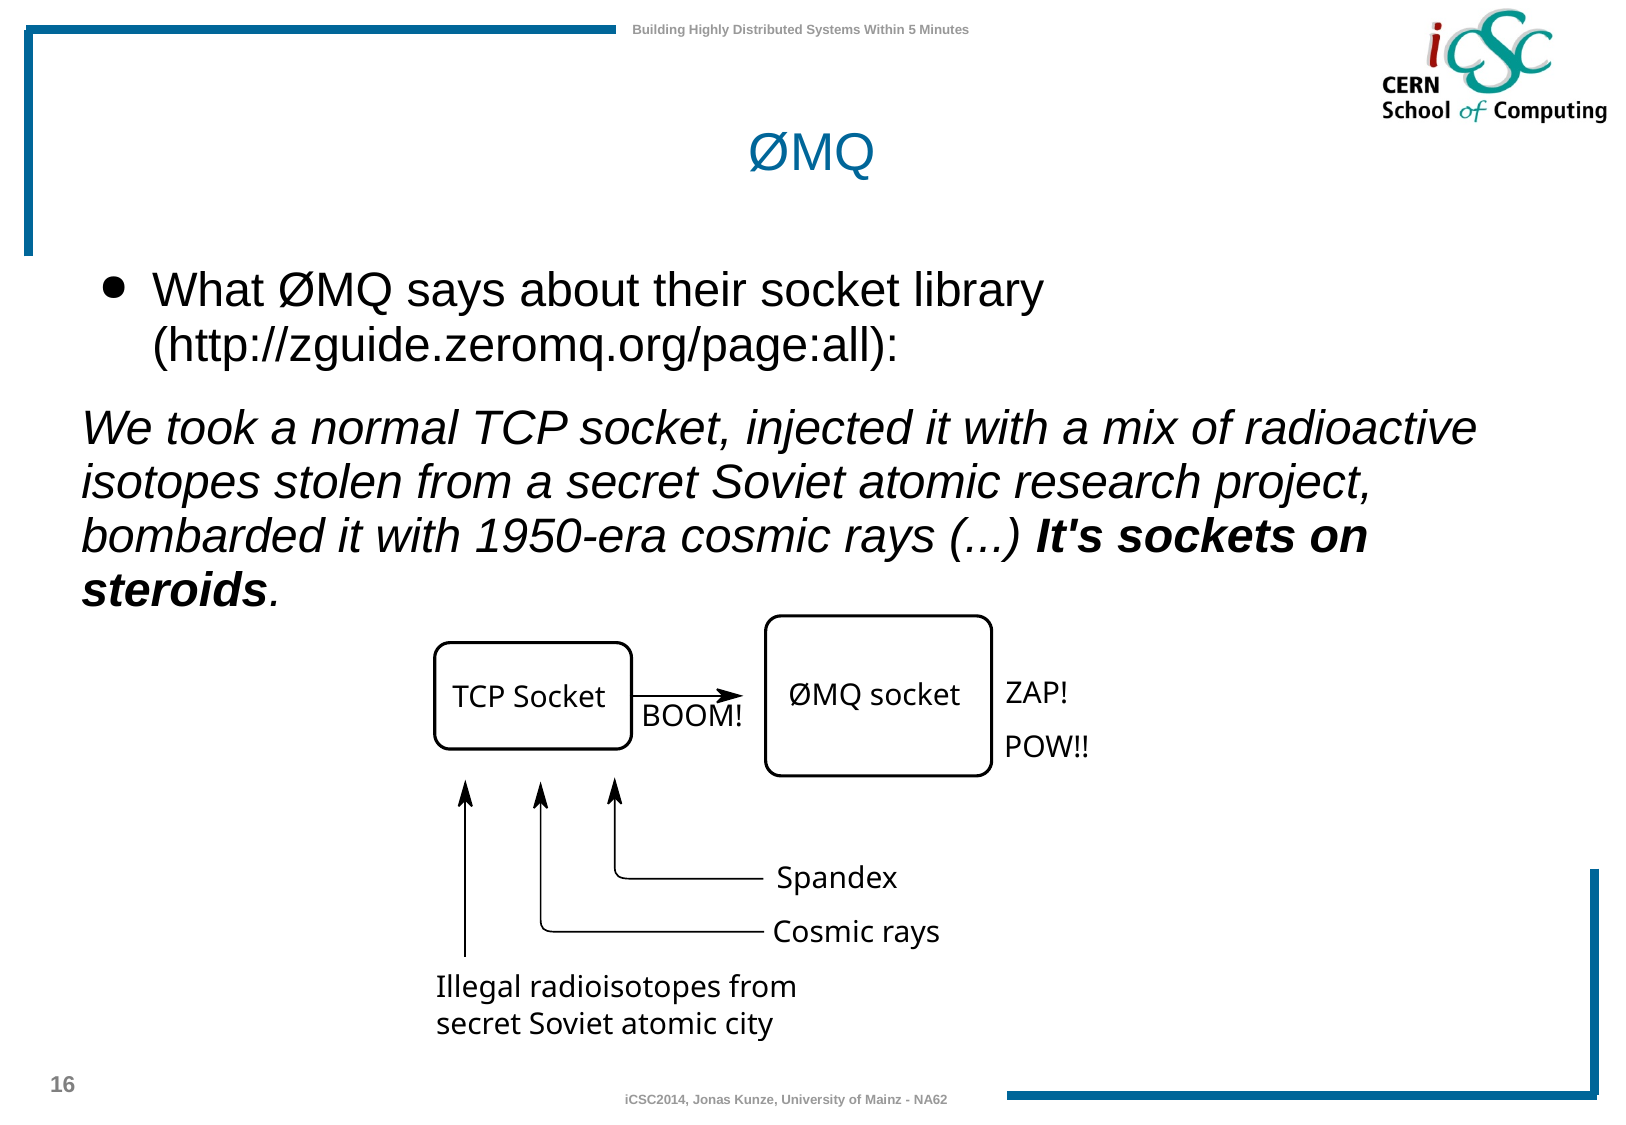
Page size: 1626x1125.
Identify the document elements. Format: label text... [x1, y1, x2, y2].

title ØMQ [81, 44, 1544, 233]
list What ØMQ says about their socket library (http://zguide.zeromq.org/page:all): We took a normal TCP socket, injected it with a mix of radioactive isotopes stolen from a secret Soviet atomic research project, bombarded it with 1950-era cosmic rays (...) It's sockets on steroids. [81, 263, 1512, 1051]
picture [1381, 8, 1608, 125]
picture [433, 614, 1096, 1041]
